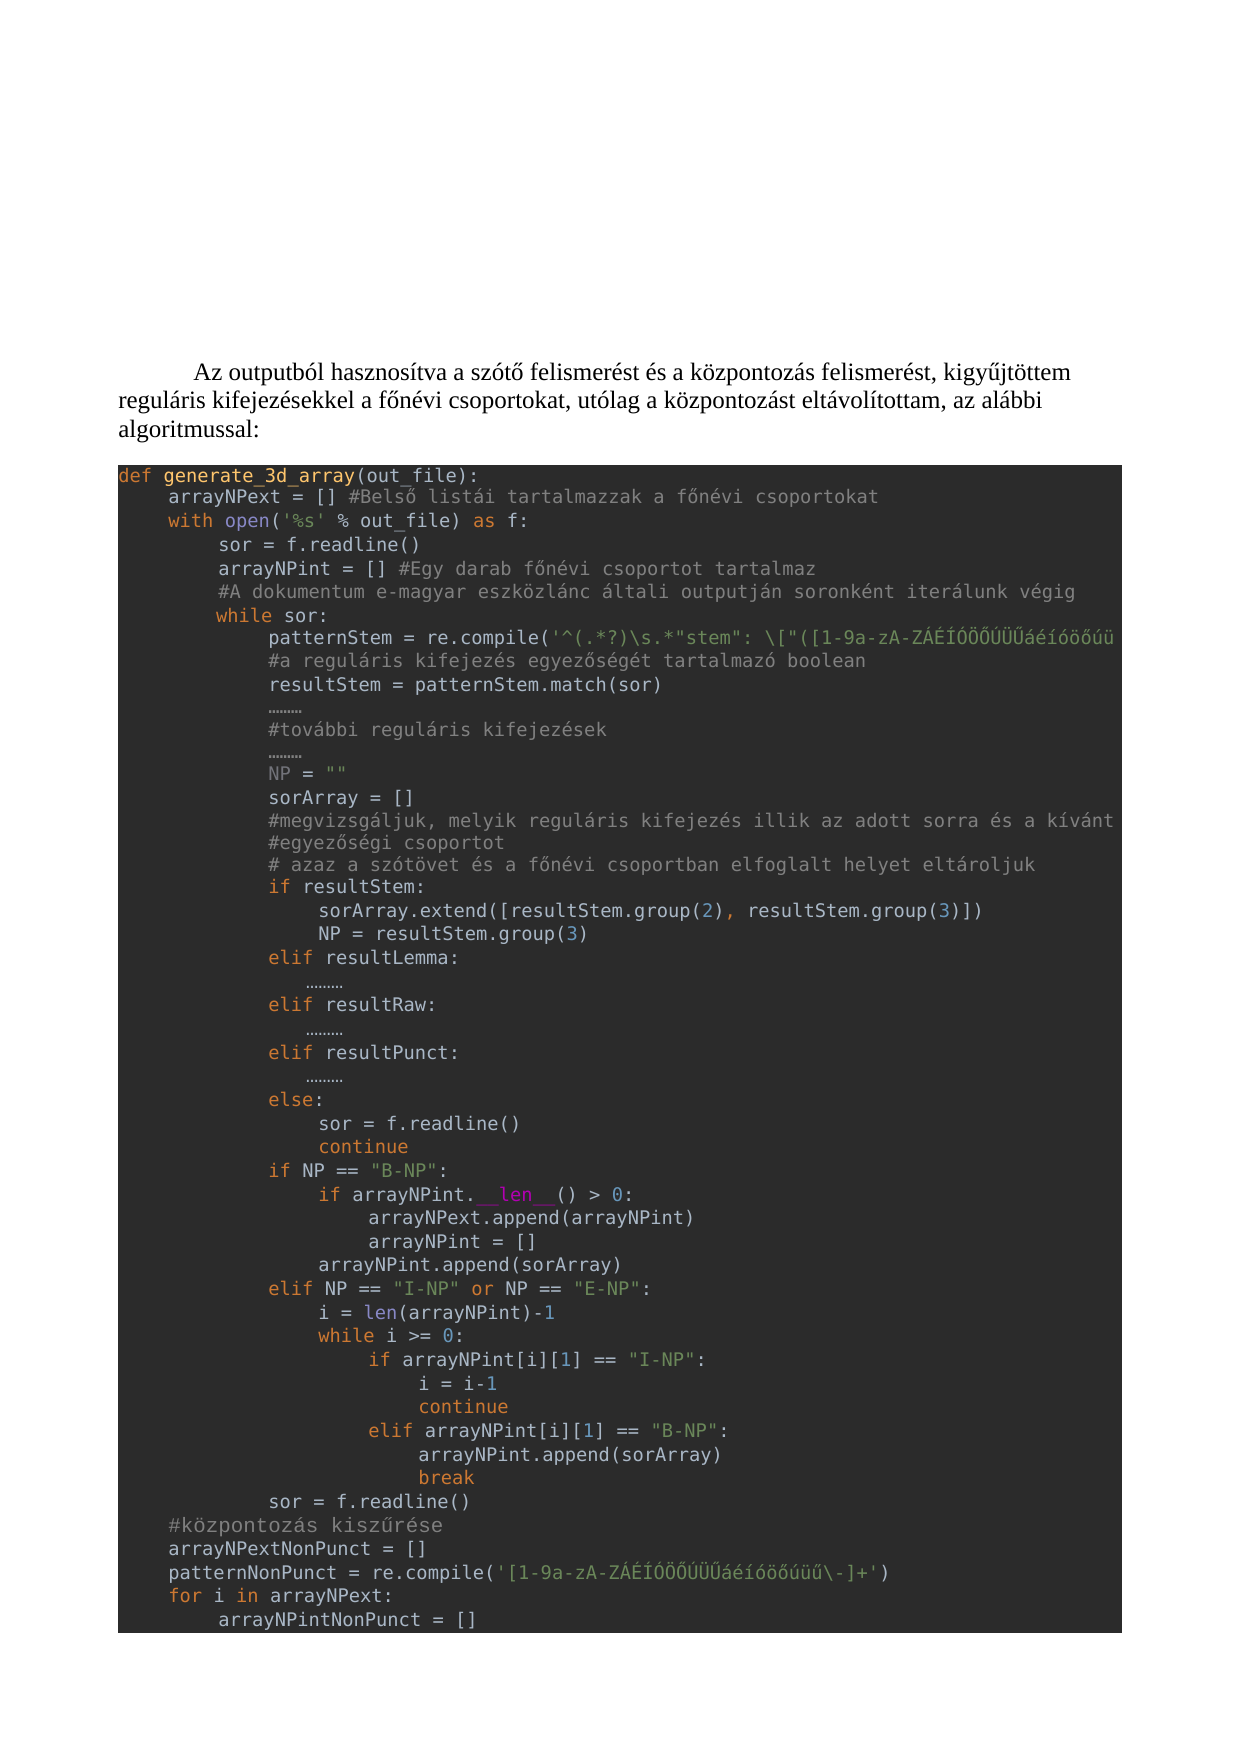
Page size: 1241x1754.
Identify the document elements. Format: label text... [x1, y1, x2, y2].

text arrayNPint = [] [118, 1231, 1122, 1254]
text ……… [118, 696, 1122, 719]
text patternNonPunct = re.compile('[1-9a-zA-ZÁÉÍÓÖŐÚÜŰáéíóöőúüű\-]+') [118, 1562, 1122, 1586]
text for i in arrayNPext: [118, 1586, 1122, 1609]
text sorArray = [] [118, 787, 1122, 811]
text arrayNPint = [] #Egy darab főnévi csoportot tartalmaz [118, 557, 1122, 581]
text arrayNPext = [] #Belső listái tartalmazzak a főnévi csoportokat [118, 487, 1122, 510]
text resultStem = patternStem.match(sor) [118, 674, 1122, 696]
text ……… [118, 971, 1122, 994]
text #a reguláris kifejezés egyezőségét tartalmazó boolean [118, 650, 1122, 674]
text ……… [118, 741, 1122, 763]
text elif resultRaw: [118, 994, 1122, 1018]
text arrayNPint.append(sorArray) [118, 1444, 1122, 1467]
text i = i-1 [118, 1373, 1122, 1396]
text sor = f.readline() [118, 534, 1122, 557]
text continue [118, 1396, 1122, 1420]
text continue [118, 1136, 1122, 1160]
text # azaz a szótövet és a főnévi csoportban elfoglalt helyet eltároljuk [118, 854, 1122, 876]
text #A dokumentum e-magyar eszközlánc általi outputján soronként iterálunk végig [118, 581, 1122, 605]
text arrayNPintNonPunct = [] [118, 1609, 1122, 1633]
text sor = f.readline() [118, 1113, 1122, 1136]
text arrayNPint.append(sorArray) [118, 1254, 1122, 1278]
text if arrayNPint.__len__() > 0: [118, 1183, 1122, 1207]
text #további reguláris kifejezések [118, 719, 1122, 741]
text Az outputból hasznosítva a szótő felismerést és a központozás felismerést, kigyűjtöttem reguláris kifejezésekkel a főnévi csoportokat, utólag a központozást eltávolítottam, az alábbi algoritmussal: [118, 357, 1122, 443]
text i = len(arrayNPint)-1 [118, 1302, 1122, 1325]
text elif arrayNPint[i][1] == "B-NP": [118, 1420, 1122, 1444]
text ……… [118, 1018, 1122, 1042]
text with open('%s' % out_file) as f: [118, 510, 1122, 534]
text elif resultLemma: [118, 947, 1122, 971]
text arrayNPext.append(arrayNPint) [118, 1207, 1122, 1231]
text sorArray.extend([resultStem.group(2), resultStem.group(3)]) [118, 900, 1122, 923]
text ……… [118, 1065, 1122, 1089]
text while i >= 0: [118, 1325, 1122, 1349]
text NP = resultStem.group(3) [118, 923, 1122, 947]
text #megvizsgáljuk, melyik reguláris kifejezés illik az adott sorra és a kívánt #egyezőségi csoportot [118, 811, 1122, 854]
text elif NP == "I-NP" or NP == "E-NP": [118, 1278, 1122, 1302]
text NP = "" [118, 763, 1122, 787]
text patternStem = re.compile('^(.*?)\s.*"stem": \["([1-9a-zA-ZÁÉÍÓÖŐÚÜŰáéíóöőúü [118, 627, 1122, 650]
text if NP == "B-NP": [118, 1160, 1122, 1183]
text if arrayNPint[i][1] == "I-NP": [118, 1349, 1122, 1373]
text while sor: [118, 605, 1122, 627]
text def generate_3d_array(out_file): [118, 465, 1122, 487]
text #központozás kiszűrése [118, 1514, 1122, 1538]
text if resultStem: [118, 876, 1122, 900]
text break [118, 1467, 1122, 1491]
text arrayNPextNonPunct = [] [118, 1538, 1122, 1562]
text elif resultPunct: [118, 1042, 1122, 1065]
text sor = f.readline() [118, 1491, 1122, 1514]
text else: [118, 1089, 1122, 1113]
